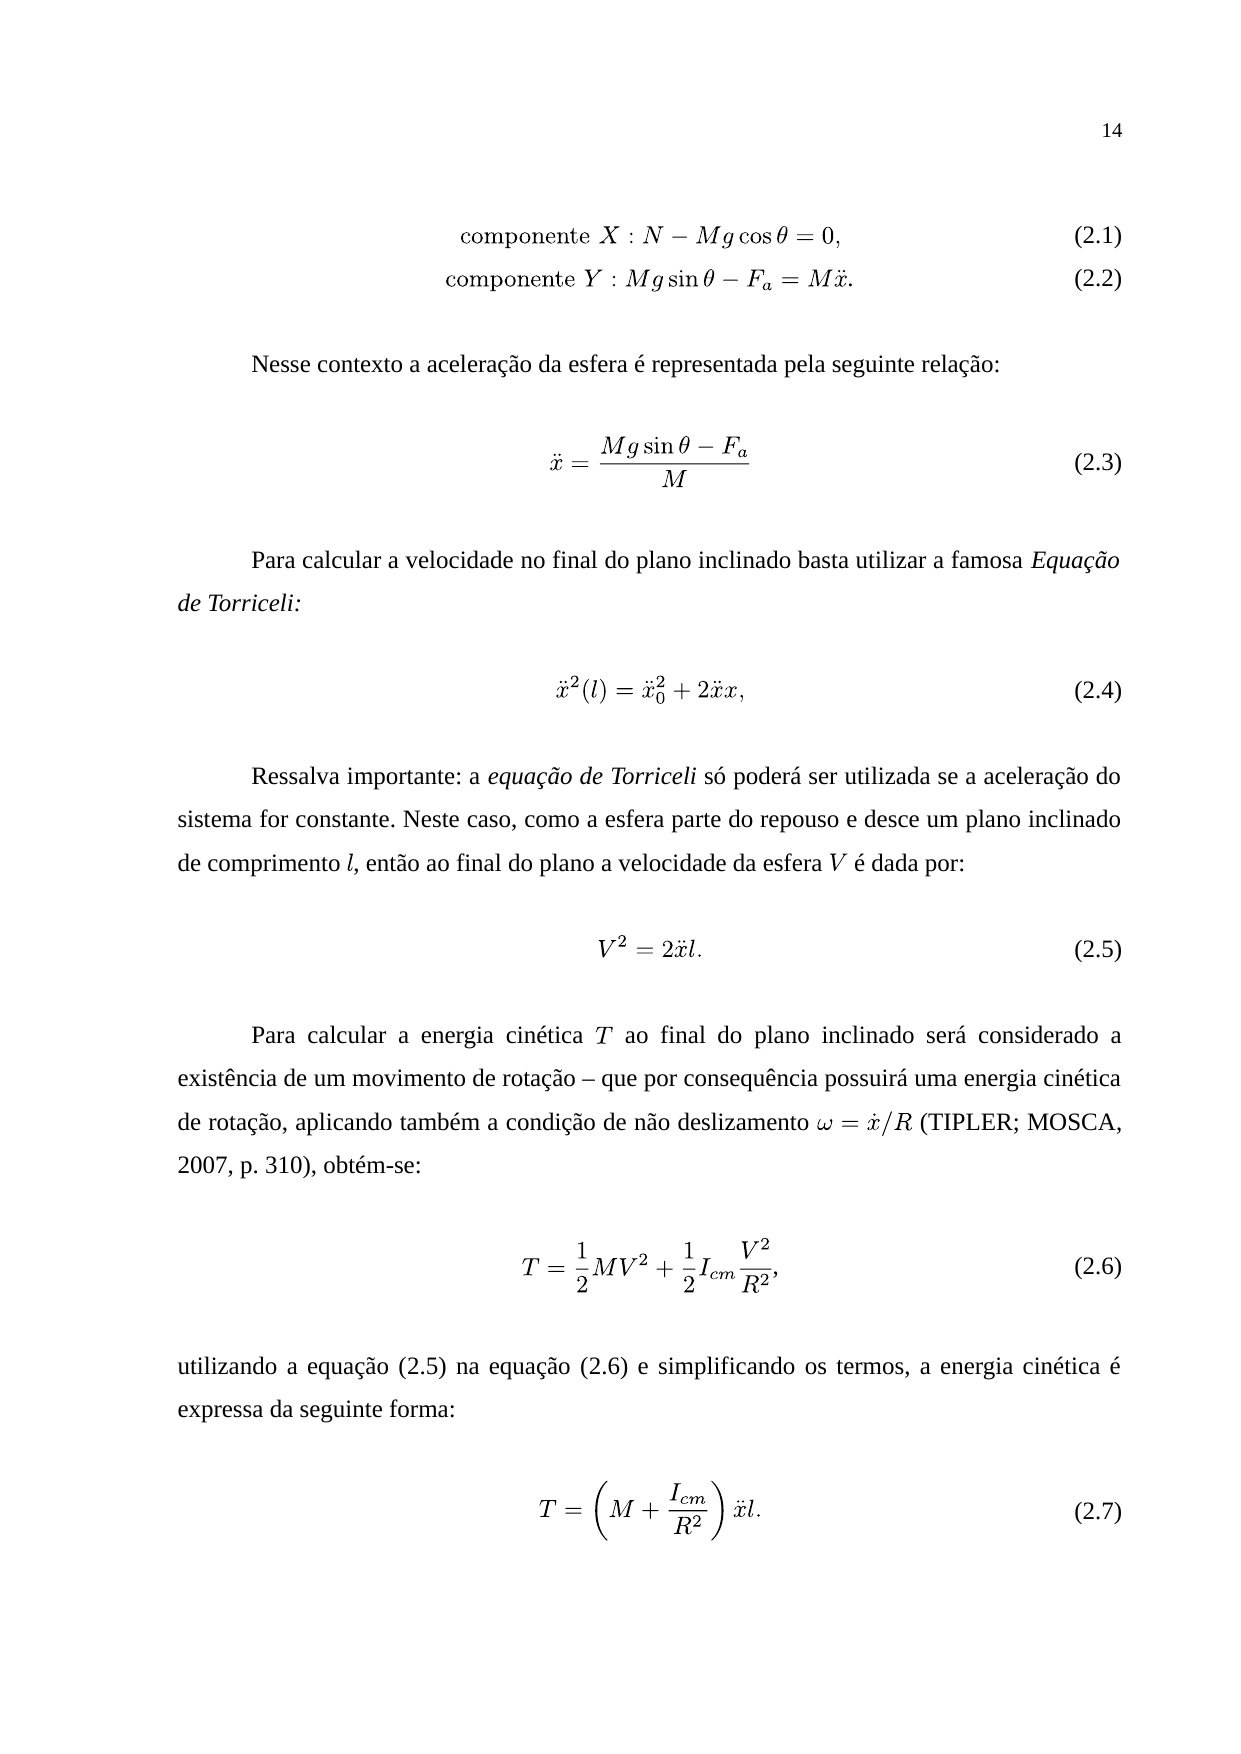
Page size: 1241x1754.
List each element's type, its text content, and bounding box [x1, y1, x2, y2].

text (2.7) [713, 1481, 1122, 1541]
text Nesse contexto a aceleração da esfera é representada pela seguinte relação: [177, 349, 1122, 378]
text (2.4) [177, 674, 1122, 704]
text (2.5) [177, 934, 1122, 963]
text [177, 1481, 606, 1541]
text (2.3) [683, 436, 1122, 487]
text , (2.6) [177, 1237, 1122, 1294]
text Ressalva importante: a equação de Torriceli só poderá ser utilizada se a aceleração do sistema for constante. Neste caso, como a esfera parte do repouso e desce um plano inclinado de comprimento , então ao final do plano a velocidade da esfera é dada por: [177, 761, 1122, 876]
text Para calcular a velocidade no final do plano inclinado basta utilizar a famosa Equação de Torriceli: [177, 545, 1122, 617]
text utilizando a equação (2.5) na equação (2.6) e simplificando os termos, a energia cinética é expressa da seguinte forma: [177, 1351, 1122, 1423]
text Para calcular a energia cinética ao final do plano inclinado será considerado a existência de um movimento de rotação – que por consequência possuirá uma energia cinética de rotação, aplicando também a condição de não deslizamento (TIPLER; MOSCA, 2007, p. 310), obtém-se: [177, 1020, 1122, 1179]
text (2.1) [177, 220, 1122, 249]
text . (2.2) [177, 263, 1122, 292]
text [177, 436, 661, 487]
